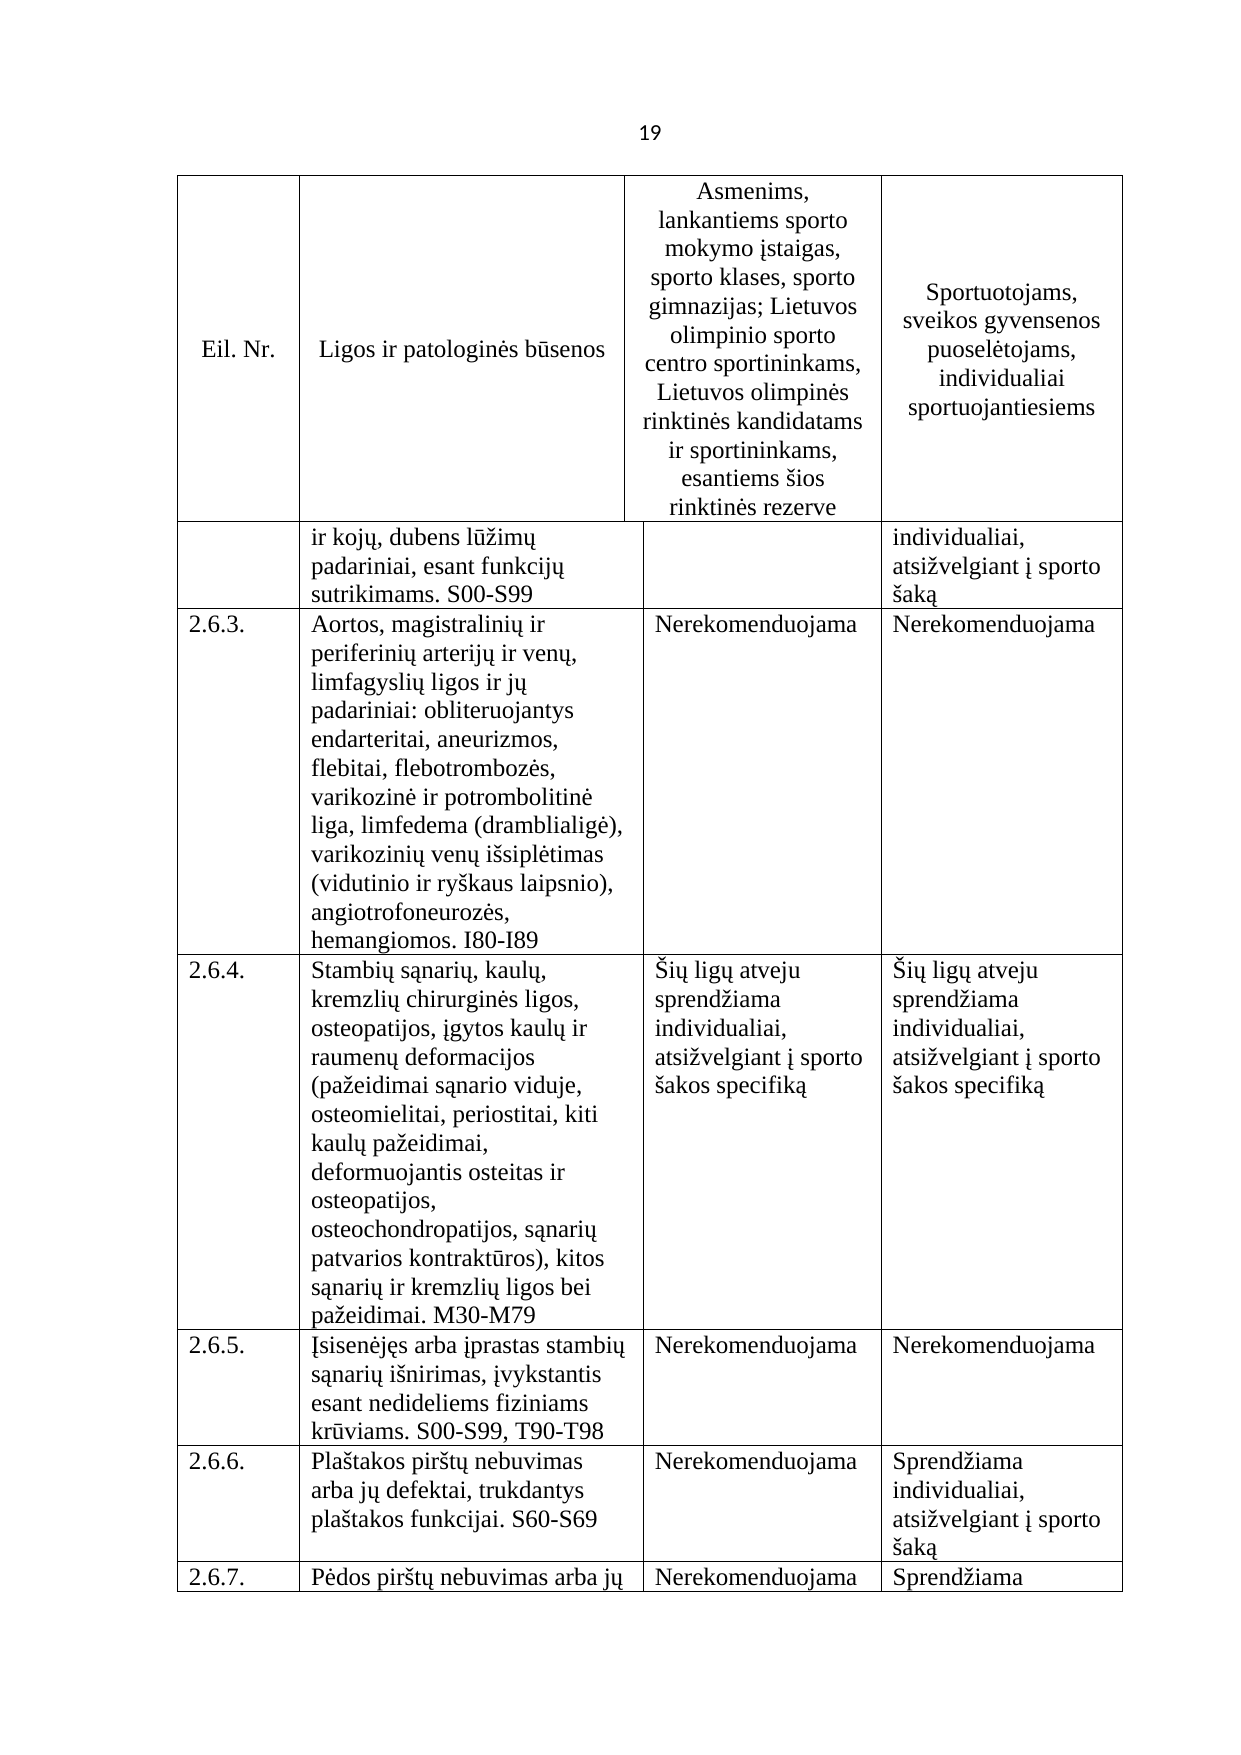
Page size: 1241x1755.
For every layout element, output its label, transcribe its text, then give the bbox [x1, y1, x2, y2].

table_cell Šių ligų atveju sprendžiama individualiai, atsižvelgiant į sporto šakos specifiką [882, 955, 1122, 1329]
table_cell Plaštakos pirštų nebuvimas arba jų defektai, trukdantys plaštakos funkcijai. S60-S69 [300, 1446, 643, 1561]
table_cell Nerekomenduojama [644, 1330, 881, 1445]
table_cell Įsisenėjęs arba įprastas stambių sąnarių išnirimas, įvykstantis esant nedideliems fiziniams krūviams. S00-S99, T90-T98 [300, 1330, 643, 1445]
table_cell Šių ligų atveju sprendžiama individualiai, atsižvelgiant į sporto šakos specifiką [644, 955, 881, 1329]
table_cell Sprendžiama [882, 1562, 1122, 1591]
table_cell Nerekomenduojama [644, 1562, 881, 1591]
table_header Ligos ir patologinės būsenos [300, 176, 624, 521]
table_cell Aortos, magistralinių ir periferinių arterijų ir venų, limfagyslių ligos ir jų padariniai: obliteruojantys endarteritai, aneurizmos, flebitai, flebotrombozės, varikozinė ir potrombolitinė liga, limfedema (dramblialigė), varikozinių venų išsiplėtimas (vidutinio ir ryškaus laipsnio), angiotrofoneurozės, hemangiomos. I80-I89 [300, 609, 643, 954]
table_cell ir kojų, dubens lūžimų padariniai, esant funkcijų sutrikimams. S00-S99 [300, 522, 643, 608]
table_header Asmenims, lankantiems sporto mokymo įstaigas, sporto klases, sporto gimnazijas; Lietuvos olimpinio sporto centro sportininkams, Lietuvos olimpinės rinktinės kandidatams ir sportininkams, esantiems šios rinktinės rezerve [625, 176, 881, 521]
table_cell Nerekomenduojama [644, 1446, 881, 1561]
table_cell Nerekomenduojama [882, 609, 1122, 954]
table_cell [644, 522, 881, 608]
table_cell 2.6.5. [178, 1330, 299, 1445]
table_cell Stambių sąnarių, kaulų, kremzlių chirurginės ligos, osteopatijos, įgytos kaulų ir raumenų deformacijos (pažeidimai sąnario viduje, osteomielitai, periostitai, kiti kaulų pažeidimai, deformuojantis osteitas ir osteopatijos, osteochondropatijos, sąnarių patvarios kontraktūros), kitos sąnarių ir kremzlių ligos bei pažeidimai. M30-M79 [300, 955, 643, 1329]
table_cell [178, 522, 299, 608]
table_header Sportuotojams, sveikos gyvensenos puoselėtojams, individualiai sportuojantiesiems [882, 176, 1122, 521]
table_cell 2.6.3. [178, 609, 299, 954]
table_cell Sprendžiama individualiai, atsižvelgiant į sporto šaką [882, 1446, 1122, 1561]
table_cell Nerekomenduojama [644, 609, 881, 954]
table_header Eil. Nr. [178, 176, 299, 521]
table_cell 2.6.7. [178, 1562, 299, 1591]
table_cell 2.6.6. [178, 1446, 299, 1561]
table_cell 2.6.4. [178, 955, 299, 1329]
table_cell individualiai, atsižvelgiant į sporto šaką [882, 522, 1122, 608]
table_cell Pėdos pirštų nebuvimas arba jų [300, 1562, 643, 1591]
table_cell Nerekomenduojama [882, 1330, 1122, 1445]
